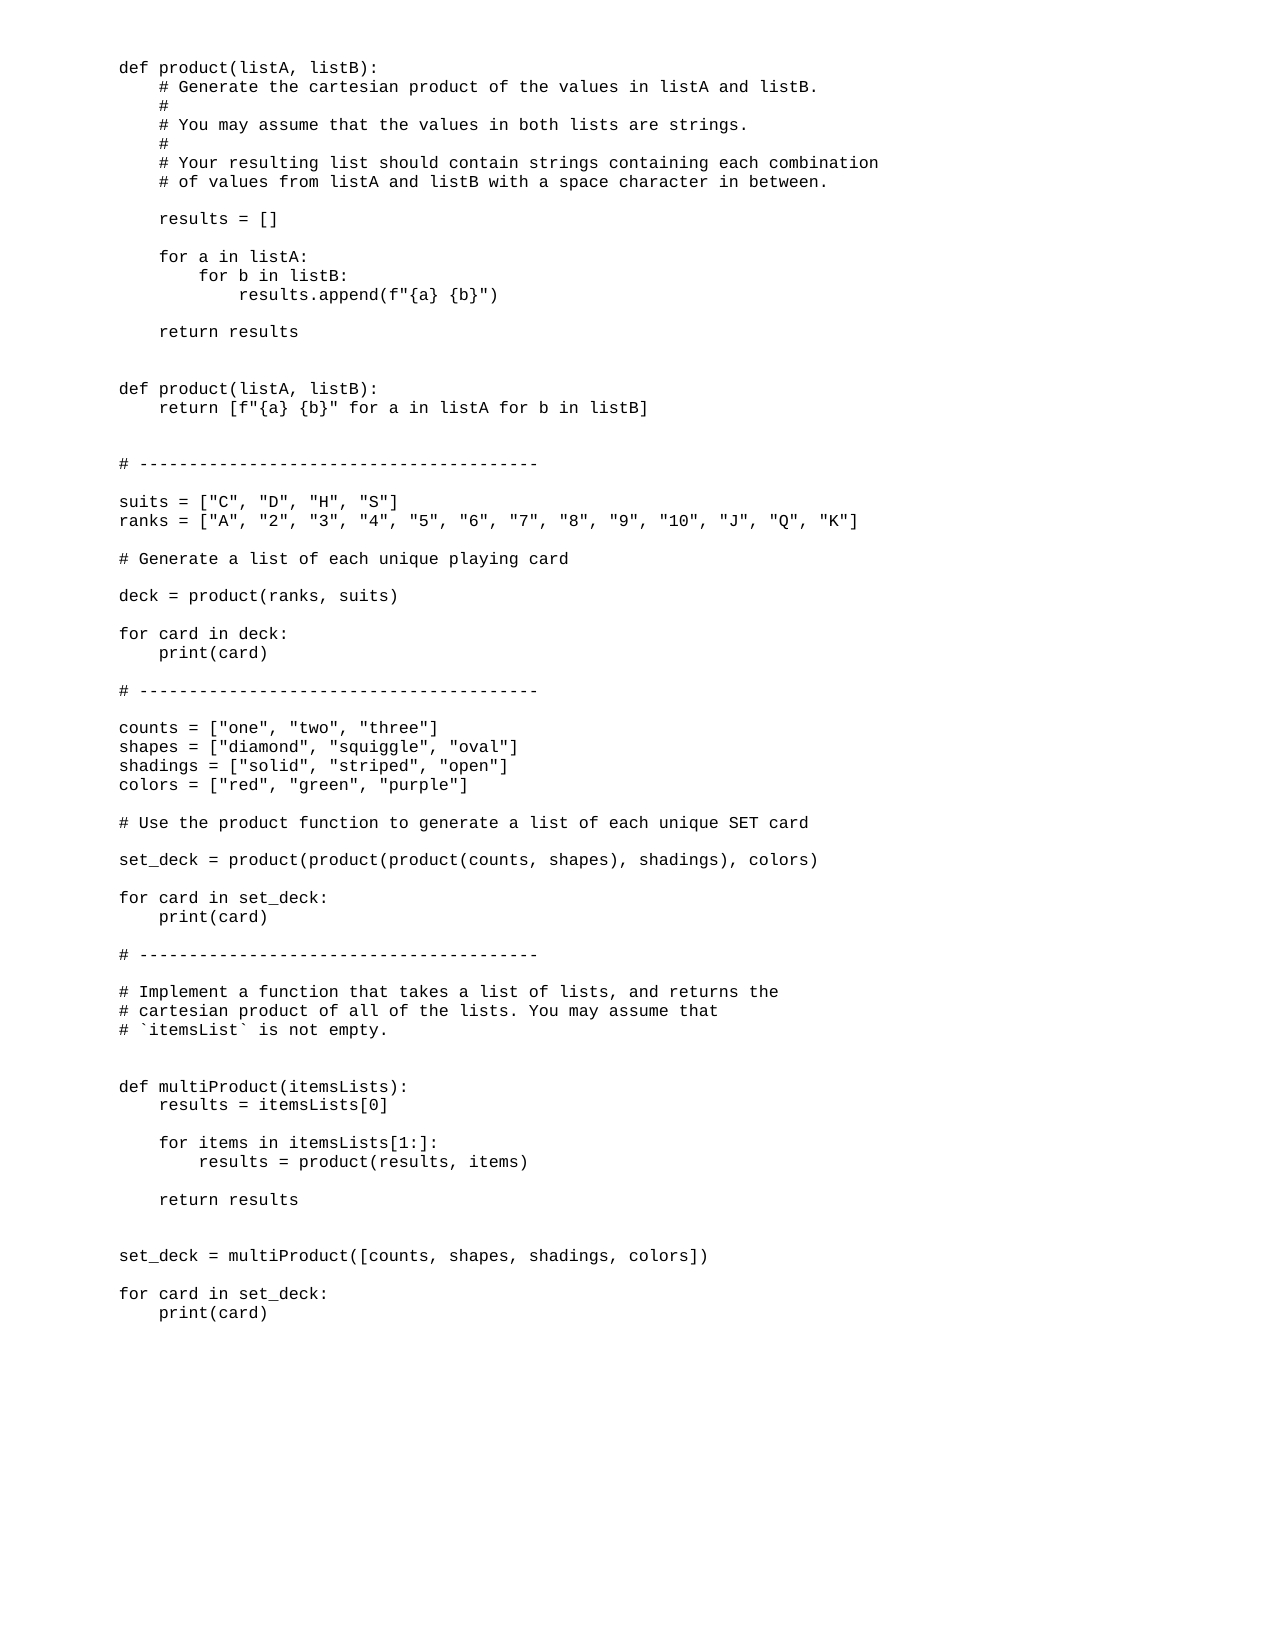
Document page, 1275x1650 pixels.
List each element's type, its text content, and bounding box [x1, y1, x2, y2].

text # [118, 135, 1156, 154]
text ranks = ["A", "2", "3", "4", "5", "6", "7", "8", "9", "10", "J", "Q", "K"] [118, 512, 1156, 531]
text for b in listB: [118, 267, 1156, 286]
text # ---------------------------------------- [118, 946, 1156, 965]
text for card in set_deck: [118, 889, 1156, 908]
text return results [118, 1191, 1156, 1210]
text print(card) [118, 644, 1156, 663]
text # Generate the cartesian product of the values in listA and listB. [118, 79, 1156, 98]
text # Generate a list of each unique playing card [118, 550, 1156, 569]
text for a in listA: [118, 248, 1156, 267]
text for card in deck: [118, 626, 1156, 644]
text for card in set_deck: [118, 1286, 1156, 1304]
text # ---------------------------------------- [118, 682, 1156, 701]
text def product(listA, listB): [118, 381, 1156, 399]
text suits = ["C", "D", "H", "S"] [118, 494, 1156, 512]
text deck = product(ranks, suits) [118, 588, 1156, 607]
text def multiProduct(itemsLists): [118, 1078, 1156, 1097]
text return results [118, 324, 1156, 343]
text results.append(f"{a} {b}") [118, 286, 1156, 305]
text # Use the product function to generate a list of each unique SET card [118, 814, 1156, 833]
text # Your resulting list should contain strings containing each combination [118, 154, 1156, 173]
text return [f"{a} {b}" for a in listA for b in listB] [118, 399, 1156, 418]
text def product(listA, listB): [118, 60, 1156, 79]
text # cartesian product of all of the lists. You may assume that [118, 1003, 1156, 1022]
text # `itemsList` is not empty. [118, 1022, 1156, 1040]
text shapes = ["diamond", "squiggle", "oval"] [118, 739, 1156, 758]
text for items in itemsLists[1:]: [118, 1135, 1156, 1153]
text # ---------------------------------------- [118, 456, 1156, 475]
text # Implement a function that takes a list of lists, and returns the [118, 984, 1156, 1003]
text results = [] [118, 211, 1156, 230]
text # You may assume that the values in both lists are strings. [118, 117, 1156, 135]
text results = itemsLists[0] [118, 1097, 1156, 1116]
text # [118, 98, 1156, 117]
text set_deck = multiProduct([counts, shapes, shadings, colors]) [118, 1248, 1156, 1267]
text print(card) [118, 1304, 1156, 1323]
text shadings = ["solid", "striped", "open"] [118, 758, 1156, 776]
text # of values from listA and listB with a space character in between. [118, 173, 1156, 192]
text print(card) [118, 908, 1156, 927]
text counts = ["one", "two", "three"] [118, 720, 1156, 739]
text colors = ["red", "green", "purple"] [118, 776, 1156, 795]
text results = product(results, items) [118, 1153, 1156, 1172]
text set_deck = product(product(product(counts, shapes), shadings), colors) [118, 852, 1156, 871]
